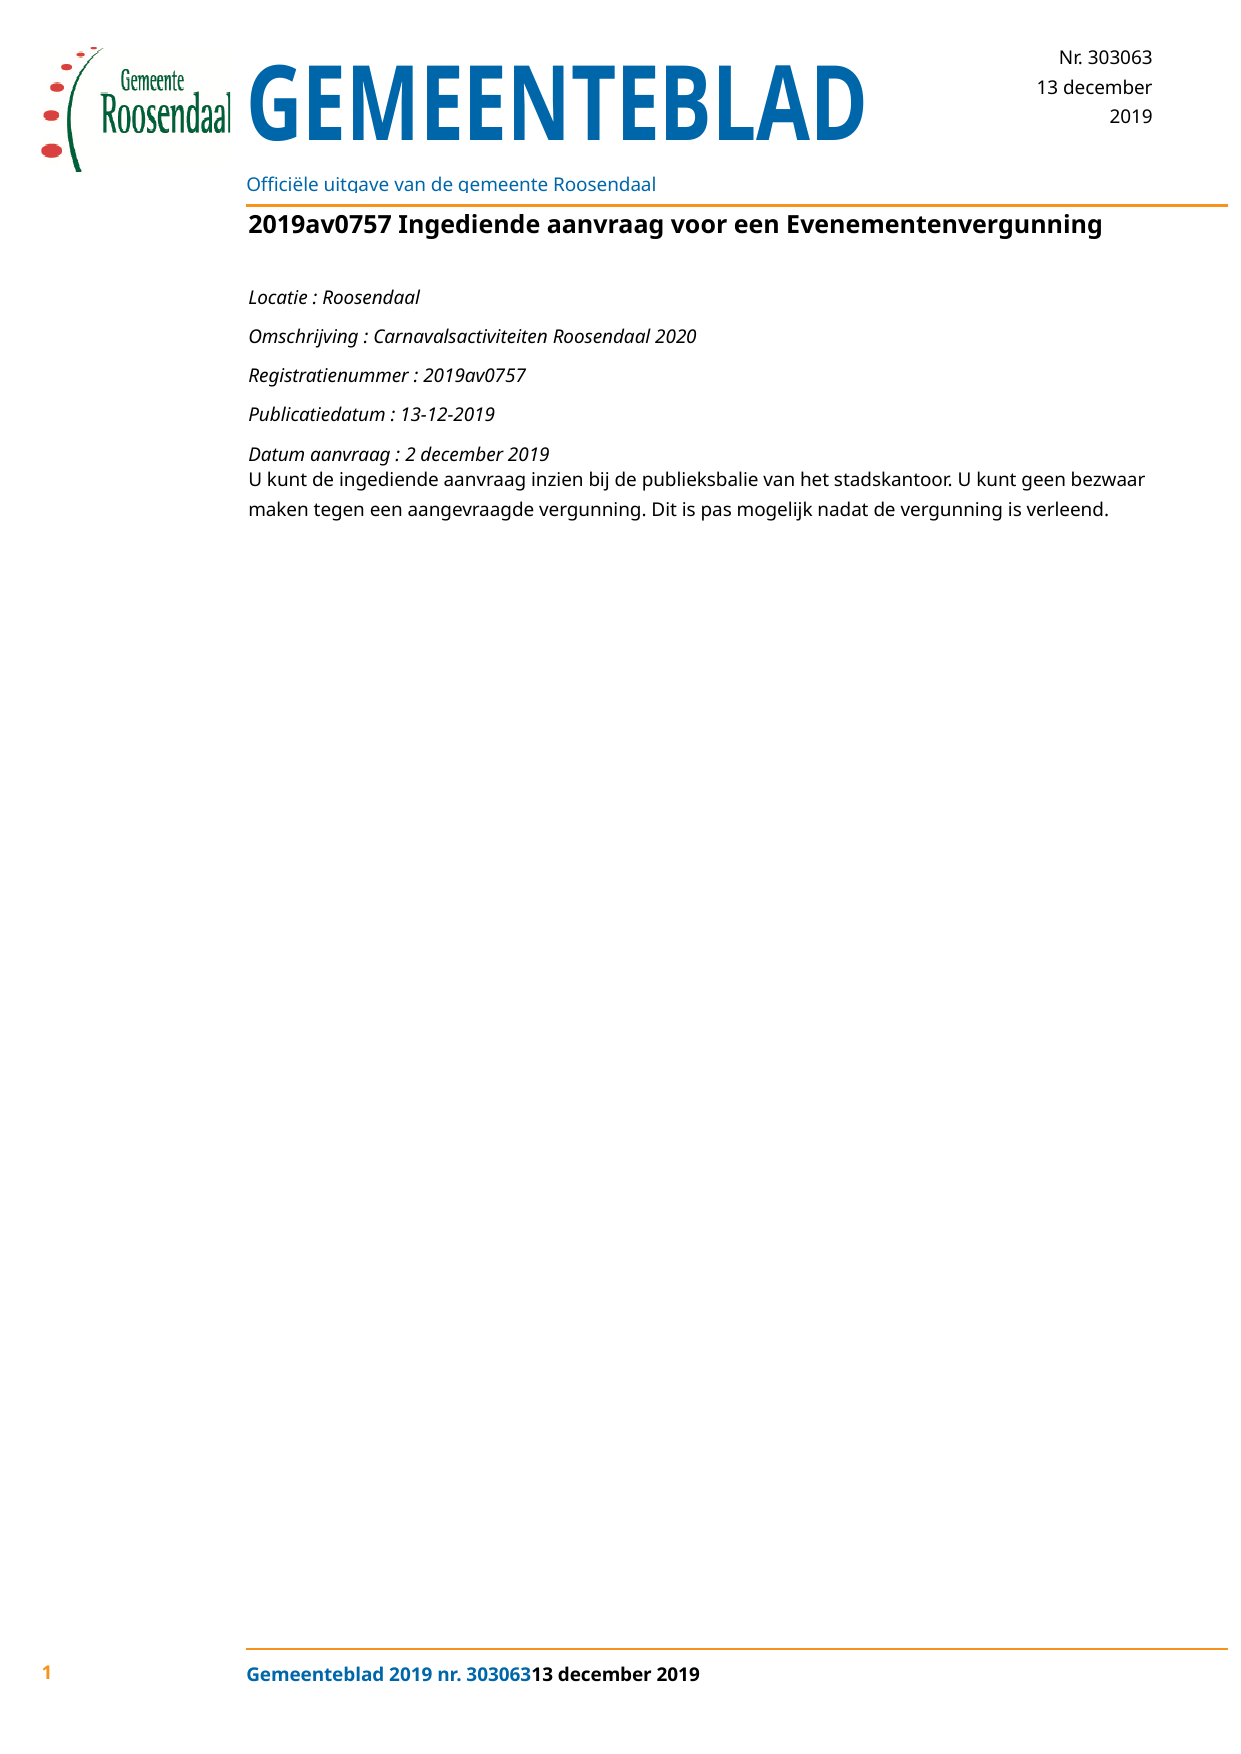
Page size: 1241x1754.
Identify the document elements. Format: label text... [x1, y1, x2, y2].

text Omschrijving : Carnavalsactiviteiten Roosendaal 2020 [248, 323, 1152, 349]
text U kunt de ingediende aanvraag inzien bij de publieksbalie van het stadskantoor. U kunt geen bezwaar maken tegen een aangevraagde vergunning. Dit is pas mogelijk nadat de vergunning is verleend. [248, 467, 1152, 522]
text 2019av0757 Ingediende aanvraag voor een Evenementenvergunning [248, 207, 1152, 241]
text Datum aanvraag : 2 december 2019 [248, 441, 1152, 467]
picture [41, 47, 231, 172]
text Locatie : Roosendaal [248, 284, 1152, 309]
text Publicatiedatum : 13-12-2019 [248, 402, 1152, 427]
text Registratienummer : 2019av0757 [248, 362, 1152, 388]
